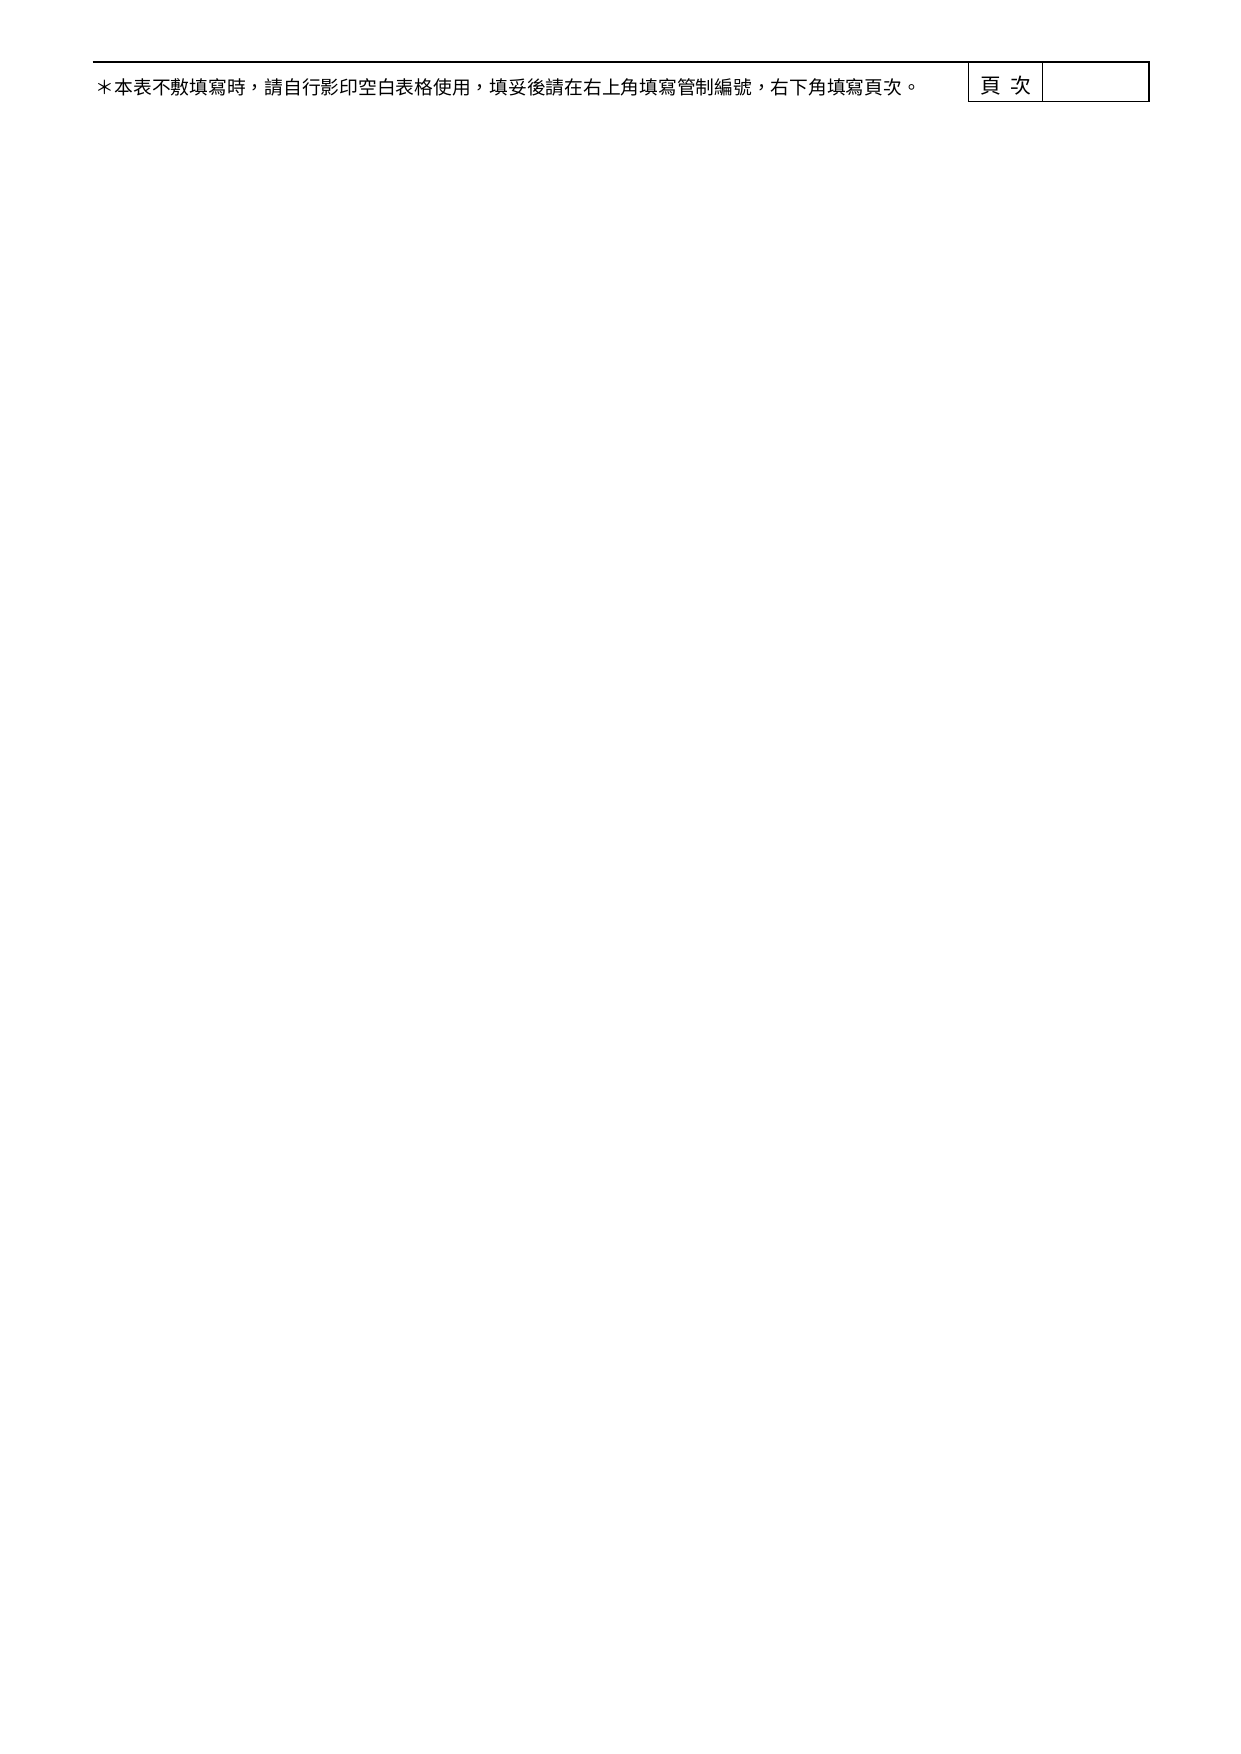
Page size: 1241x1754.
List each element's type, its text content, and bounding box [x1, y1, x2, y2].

table_cell [1043, 63, 1148, 101]
table_cell ＊本表不敷填寫時，請自行影印空白表格使用，填妥後請在右上角填寫管制編號，右下角填寫頁次。 [93, 63, 968, 101]
table_cell 頁 次 [969, 63, 1042, 101]
table_cell [89, 61, 93, 101]
